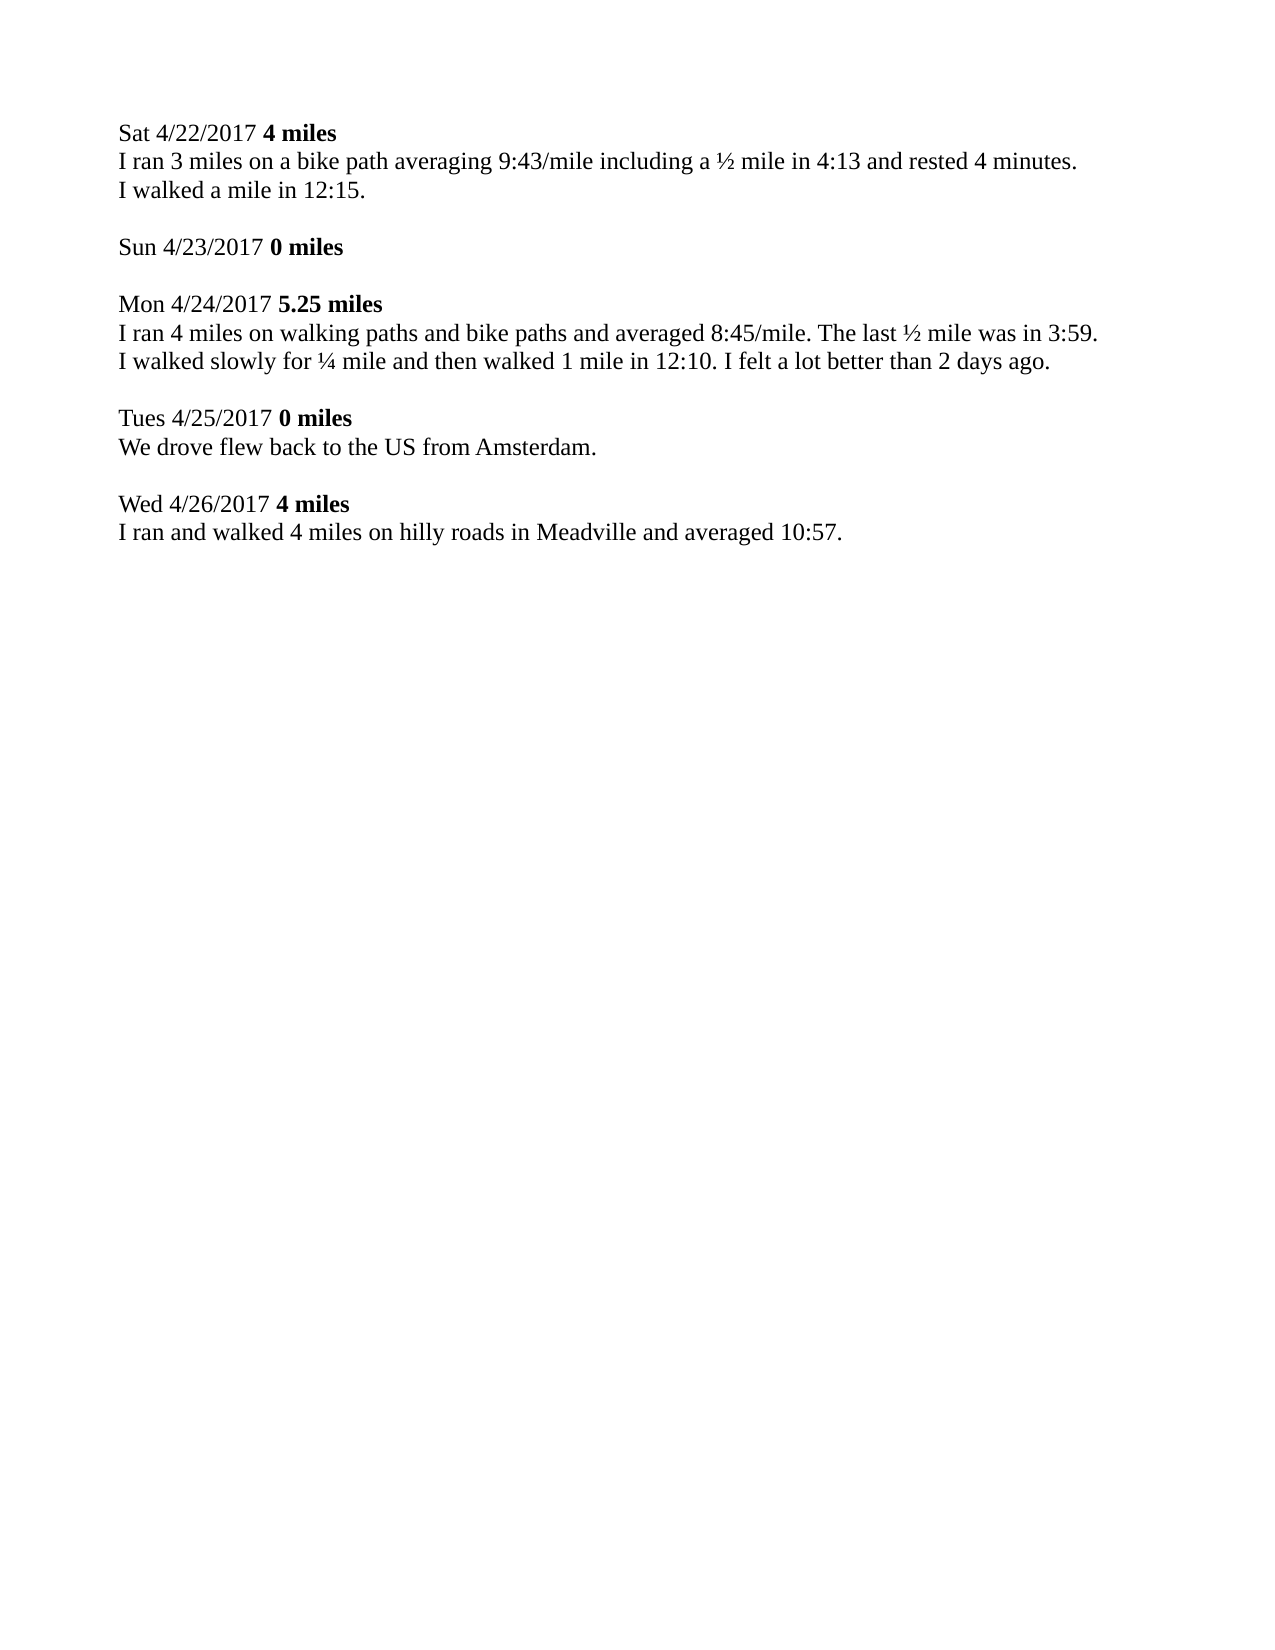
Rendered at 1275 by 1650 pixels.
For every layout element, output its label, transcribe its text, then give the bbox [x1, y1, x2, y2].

text Mon 4/24/2017 5.25 miles [118, 289, 1157, 318]
text Sun 4/23/2017 0 miles [118, 232, 1157, 261]
text Tues 4/25/2017 0 miles [118, 403, 1157, 432]
text Sat 4/22/2017 4 miles [118, 118, 1157, 147]
text We drove flew back to the US from Amsterdam. [118, 432, 1157, 461]
text I ran 3 miles on a bike path averaging 9:43/mile including a ½ mile in 4:13 and rested 4 minutes. [118, 147, 1157, 175]
text I walked a mile in 12:15. [118, 175, 1157, 204]
text Wed 4/26/2017 4 miles [118, 489, 1157, 518]
text I walked slowly for ¼ mile and then walked 1 mile in 12:10. I felt a lot better than 2 days ago. [118, 346, 1157, 375]
text I ran 4 miles on walking paths and bike paths and averaged 8:45/mile. The last ½ mile was in 3:59. [118, 318, 1157, 346]
text I ran and walked 4 miles on hilly roads in Meadville and averaged 10:57. [118, 518, 1157, 546]
